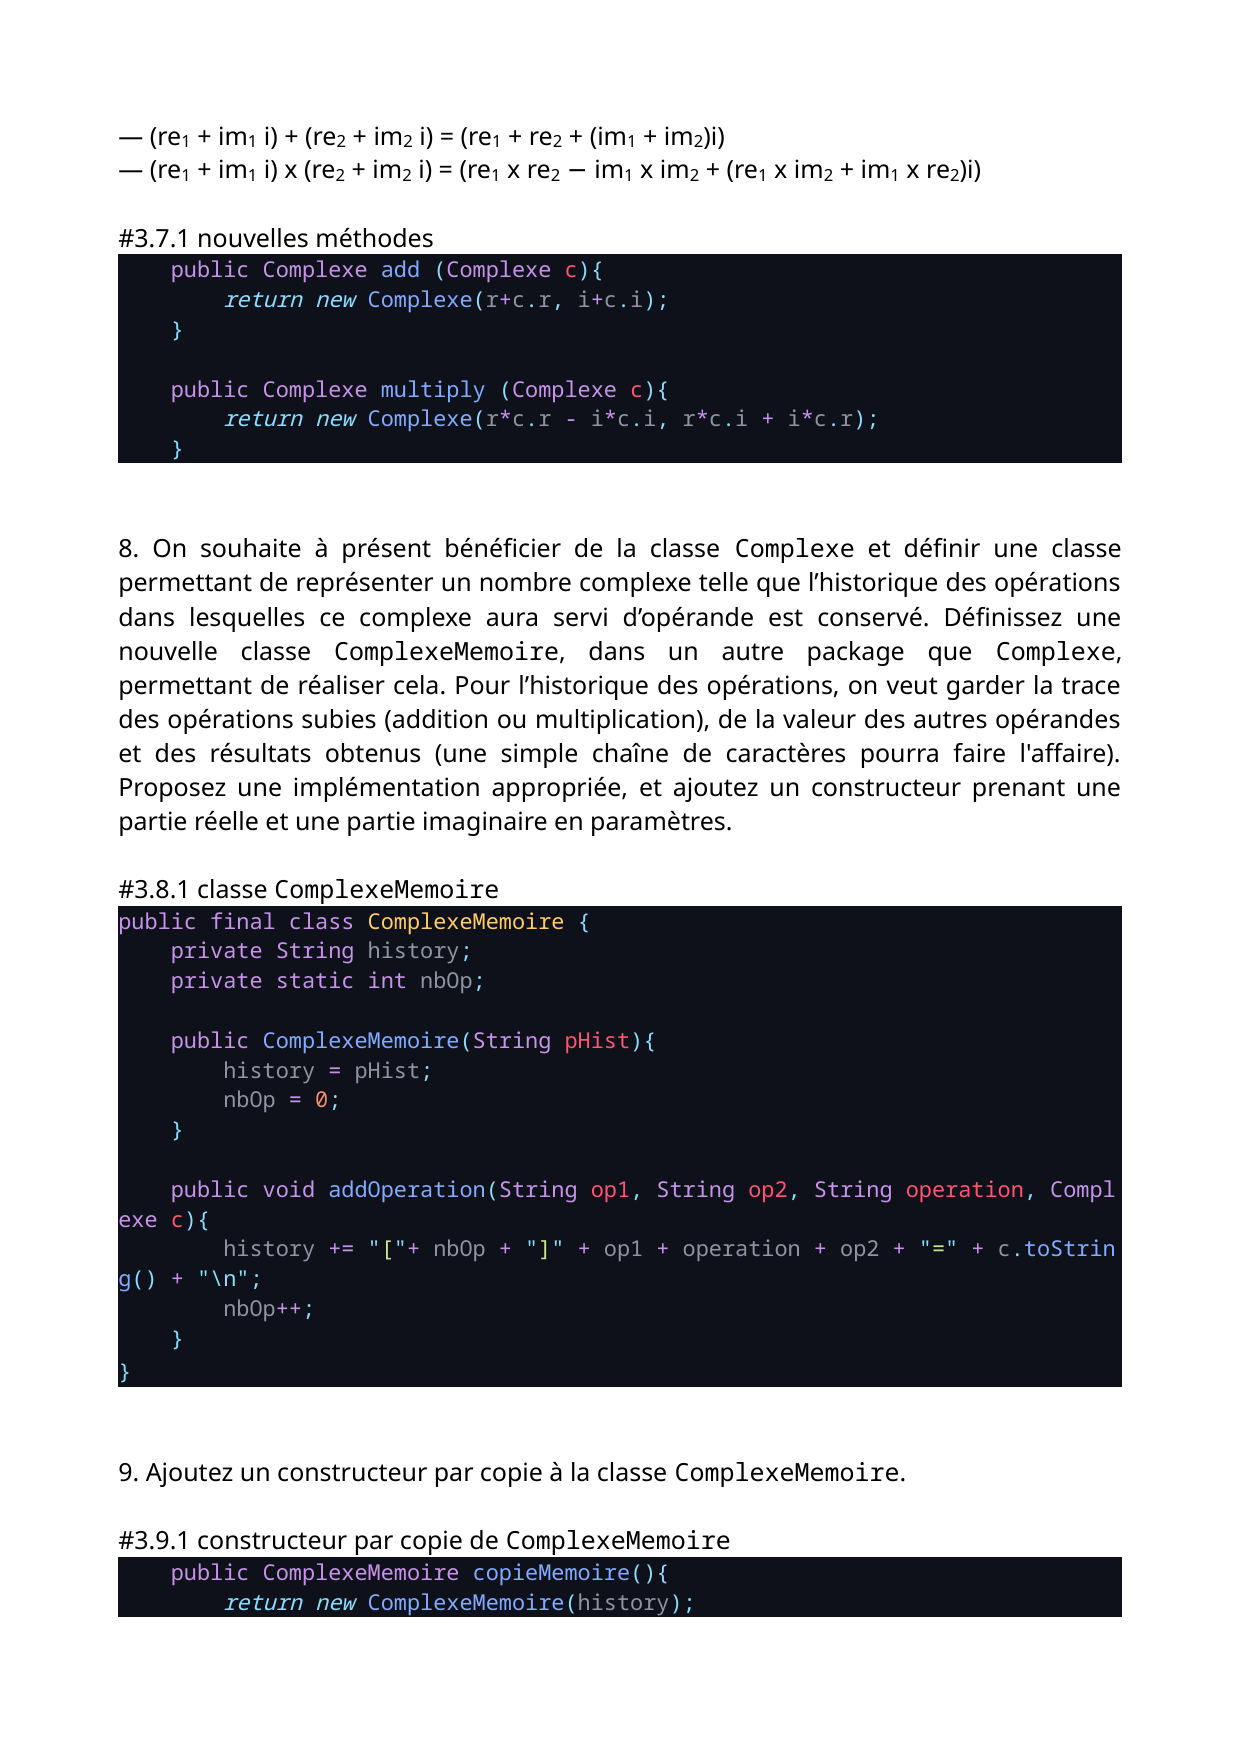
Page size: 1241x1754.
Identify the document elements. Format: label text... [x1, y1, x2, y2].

text return new Complexe(r*c.r - i*c.i, r*c.i + i*c.r); [118, 403, 1122, 433]
text public ComplexeMemoire(String pHist){ [118, 1025, 1122, 1055]
text #3.8.1 classe ComplexeMemoire [118, 872, 1122, 906]
text public Complexe add (Complexe c){ [118, 254, 1122, 284]
text — (re1 + im1 i) x (re2 + im2 i) = (re1 x re2 − im1 x im2 + (re1 x im2 + im1 x re2)i) [118, 152, 1122, 186]
text nbOp++; [118, 1293, 1122, 1323]
text 8. On souhaite à présent bénéficier de la classe Complexe et définir une classe permettant de représenter un nombre complexe telle que l’historique des opérations dans lesquelles ce complexe aura servi d’opérande est conservé. Définissez une nouvelle classe ComplexeMemoire, dans un autre package que Complexe, permettant de réaliser cela. Pour l’historique des opérations, on veut garder la trace des opérations subies (addition ou multiplication), de la valeur des autres opérandes et des résultats obtenus (une simple chaîne de caractères pourra faire l'affaire). Proposez une implémentation appropriée, et ajoutez un constructeur prenant une partie réelle et une partie imaginaire en paramètres. [118, 531, 1122, 838]
text } [118, 1353, 1122, 1387]
text 9. Ajoutez un constructeur par copie à la classe ComplexeMemoire. [118, 1455, 1122, 1489]
text private String history; [118, 936, 1122, 965]
text public void addOperation(String op1, String op2, String operation, Complexe c){ [118, 1174, 1122, 1233]
text } [118, 314, 1122, 344]
text return new ComplexeMemoire(history); [118, 1587, 1122, 1617]
text private static int nbOp; [118, 965, 1122, 995]
text #3.7.1 nouvelles méthodes [118, 220, 1122, 254]
text — (re1 + im1 i) + (re2 + im2 i) = (re1 + re2 + (im1 + im2)i) [118, 118, 1122, 152]
text public ComplexeMemoire copieMemoire(){ [118, 1557, 1122, 1587]
text public Complexe multiply (Complexe c){ [118, 373, 1122, 403]
text return new Complexe(r+c.r, i+c.i); [118, 284, 1122, 314]
text #3.9.1 constructeur par copie de ComplexeMemoire [118, 1523, 1122, 1557]
text } [118, 433, 1122, 463]
text history += "["+ nbOp + "]" + op1 + operation + op2 + "=" + c.toString() + "\n"; [118, 1233, 1122, 1293]
text } [118, 1114, 1122, 1144]
text nbOp = 0; [118, 1084, 1122, 1114]
text } [118, 1323, 1122, 1353]
text public final class ComplexeMemoire { [118, 906, 1122, 936]
text history = pHist; [118, 1055, 1122, 1084]
